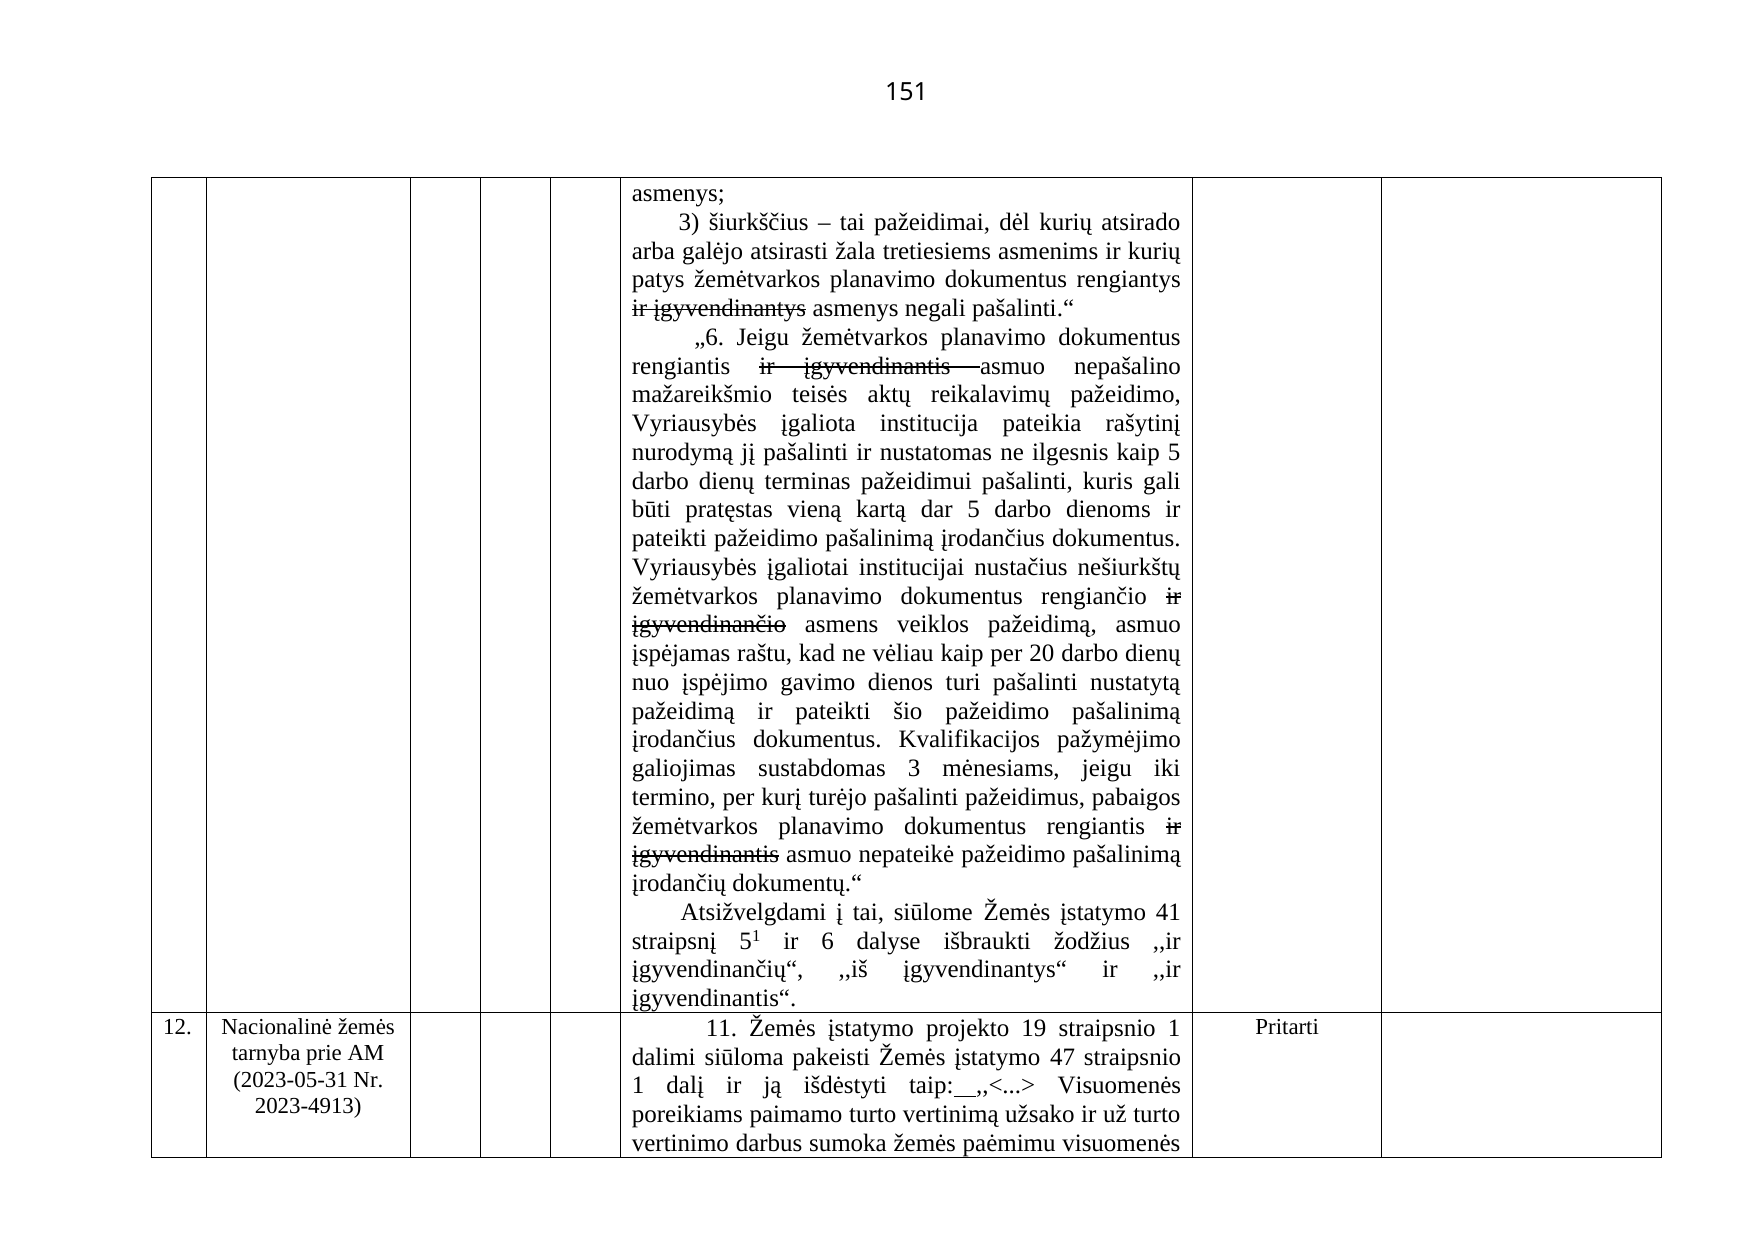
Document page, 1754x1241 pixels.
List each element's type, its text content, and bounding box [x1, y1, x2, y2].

table_cell [1193, 178, 1381, 1012]
table_cell [481, 1013, 550, 1157]
table_cell [411, 1013, 480, 1157]
table_cell Nacionalinė žemės tarnyba prie AM (2023-05-31 Nr. 2023-4913) [207, 1013, 410, 1157]
table_cell 12. [152, 1013, 206, 1157]
table_cell [481, 178, 550, 1012]
table_cell [411, 178, 480, 1012]
table_cell [207, 178, 410, 1012]
table_cell [1382, 178, 1661, 1012]
table_cell [551, 178, 620, 1012]
table_cell [551, 1013, 620, 1157]
table_cell 11. Žemės įstatymo projekto 19 straipsnio 1 dalimi siūloma pakeisti Žemės įstatymo 47 straipsnio 1 dalį ir ją išdėstyti taip: ,,<...> Visuomenės poreikiams paimamo turto vertinimą užsako ir už turto vertinimo darbus sumoka žemės paėmimu visuomenės [621, 1013, 1192, 1157]
table_cell Pritarti [1193, 1013, 1381, 1157]
table_cell [152, 178, 206, 1012]
table_cell asmenys; 3) šiurkščius – tai pažeidimai, dėl kurių atsirado arba galėjo atsirasti žala tretiesiems asmenims ir kurių patys žemėtvarkos planavimo dokumentus rengiantys ir įgyvendinantys asmenys negali pašalinti.“ „6. Jeigu žemėtvarkos planavimo dokumentus rengiantis ir įgyvendinantis asmuo nepašalino mažareikšmio teisės aktų reikalavimų pažeidimo, Vyriausybės įgaliota institucija pateikia rašytinį nurodymą jį pašalinti ir nustatomas ne ilgesnis kaip 5 darbo dienų terminas pažeidimui pašalinti, kuris gali būti pratęstas vieną kartą dar 5 darbo dienoms ir pateikti pažeidimo pašalinimą įrodančius dokumentus. Vyriausybės įgaliotai institucijai nustačius nešiurkštų žemėtvarkos planavimo dokumentus rengiančio ir įgyvendinančio asmens veiklos pažeidimą, asmuo įspėjamas raštu, kad ne vėliau kaip per 20 darbo dienų nuo įspėjimo gavimo dienos turi pašalinti nustatytą pažeidimą ir pateikti šio pažeidimo pašalinimą įrodančius dokumentus. Kvalifikacijos pažymėjimo galiojimas sustabdomas 3 mėnesiams, jeigu iki termino, per kurį turėjo pašalinti pažeidimus, pabaigos žemėtvarkos planavimo dokumentus rengiantis ir įgyvendinantis asmuo nepateikė pažeidimo pašalinimą įrodančių dokumentų.“ Atsižvelgdami į tai, siūlome Žemės įstatymo 41 straipsnį 51 ir 6 dalyse išbraukti žodžius ,,ir įgyvendinančių“, ,,iš įgyvendinantys“ ir ,,ir įgyvendinantis“. [621, 178, 1192, 1012]
table_cell [1382, 1013, 1661, 1157]
